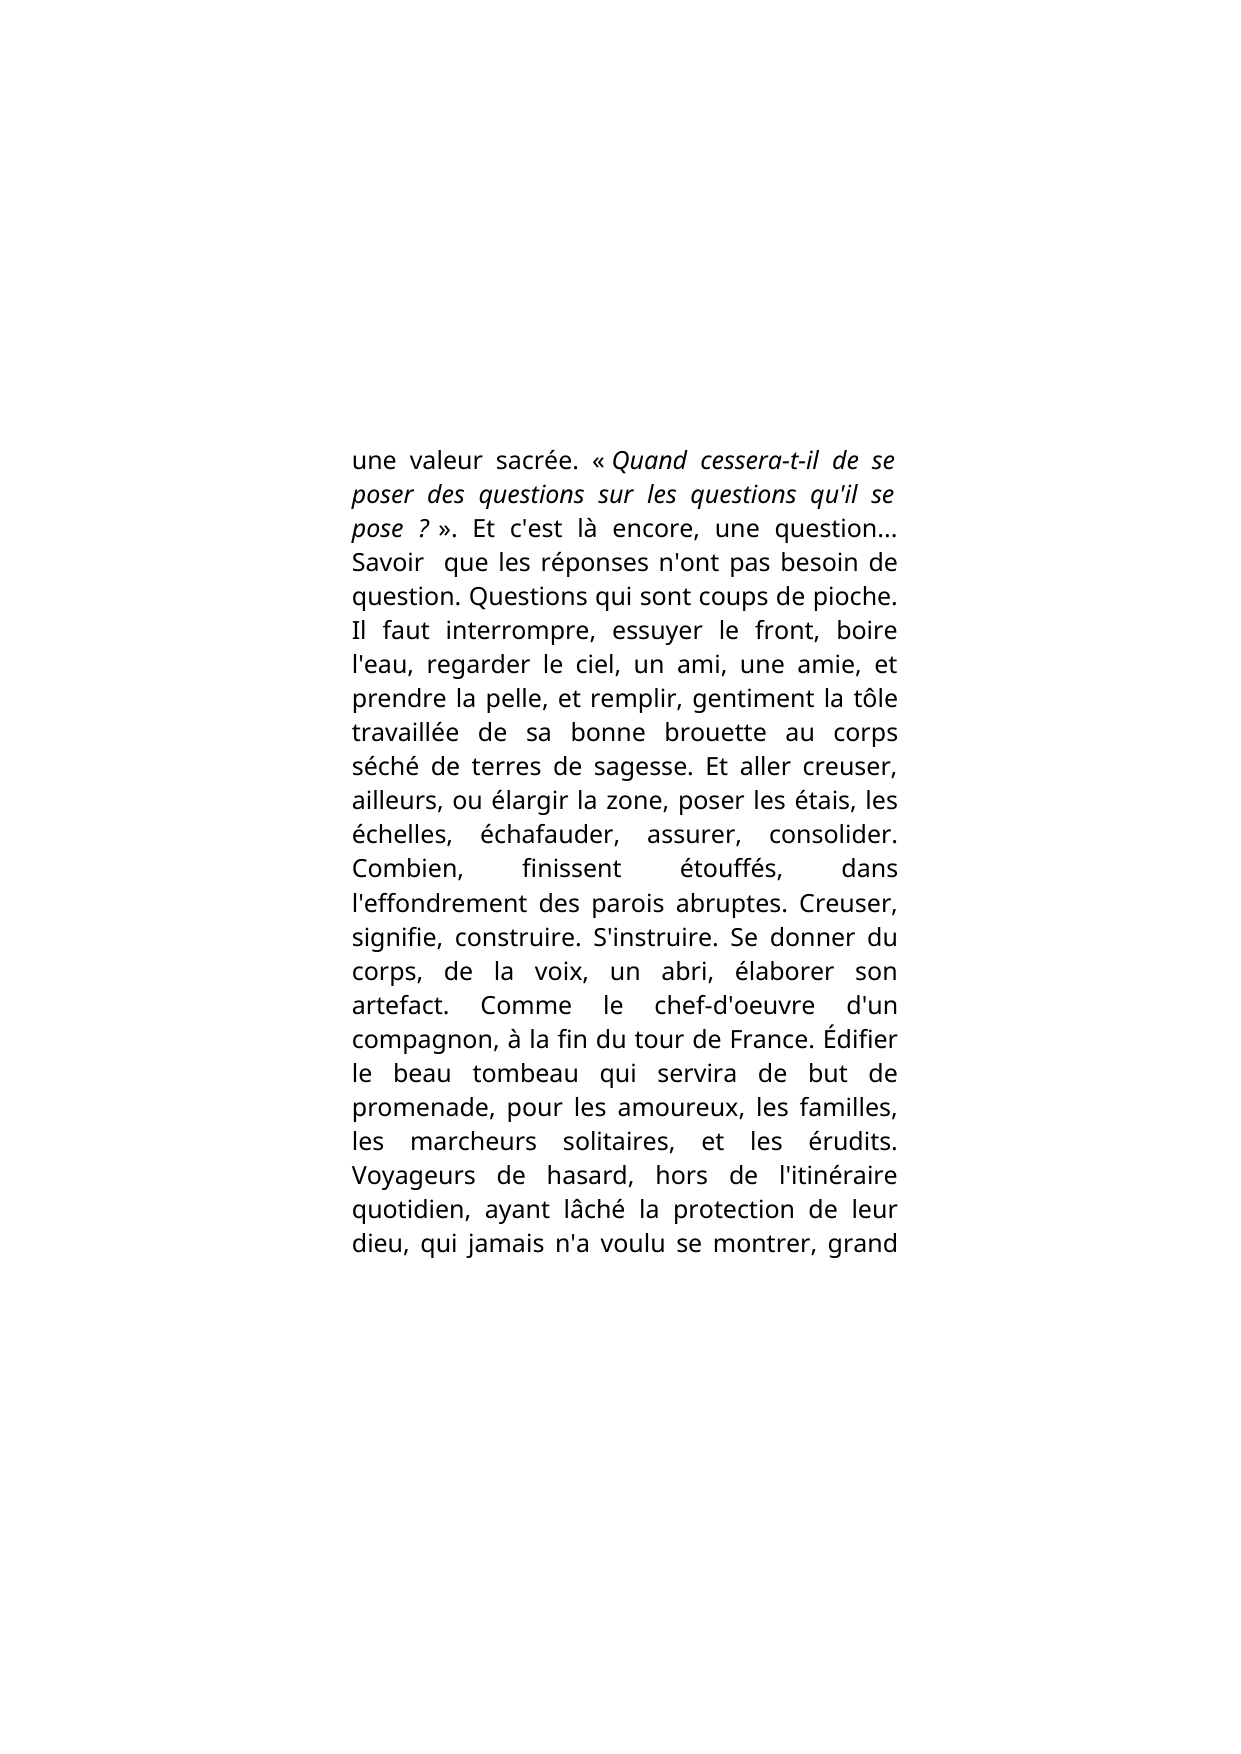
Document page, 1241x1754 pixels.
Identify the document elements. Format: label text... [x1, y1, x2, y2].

text une valeur sacrée. « Quand cessera-t-il de se poser des questions sur les questions qu'il se pose ? ». Et c'est là encore, une question... Savoir que les réponses n'ont pas besoin de question. Questions qui sont coups de pioche. Il faut interrompre, essuyer le front, boire l'eau, regarder le ciel, un ami, une amie, et prendre la pelle, et remplir, gentiment la tôle travaillée de sa bonne brouette au corps séché de terres de sagesse. Et aller creuser, ailleurs, ou élargir la zone, poser les étais, les échelles, échafauder, assurer, consolider. Combien, finissent étouffés, dans l'effondrement des parois abruptes. Creuser, signifie, construire. S'instruire. Se donner du corps, de la voix, un abri, élaborer son artefact. Comme le chef-d'oeuvre d'un compagnon, à la fin du tour de France. Édifier le beau tombeau qui servira de but de promenade, pour les amoureux, les familles, les marcheurs solitaires, et les érudits. Voyageurs de hasard, hors de l'itinéraire quotidien, ayant lâché la protection de leur dieu, qui jamais n'a voulu se montrer, grand [352, 442, 898, 1260]
